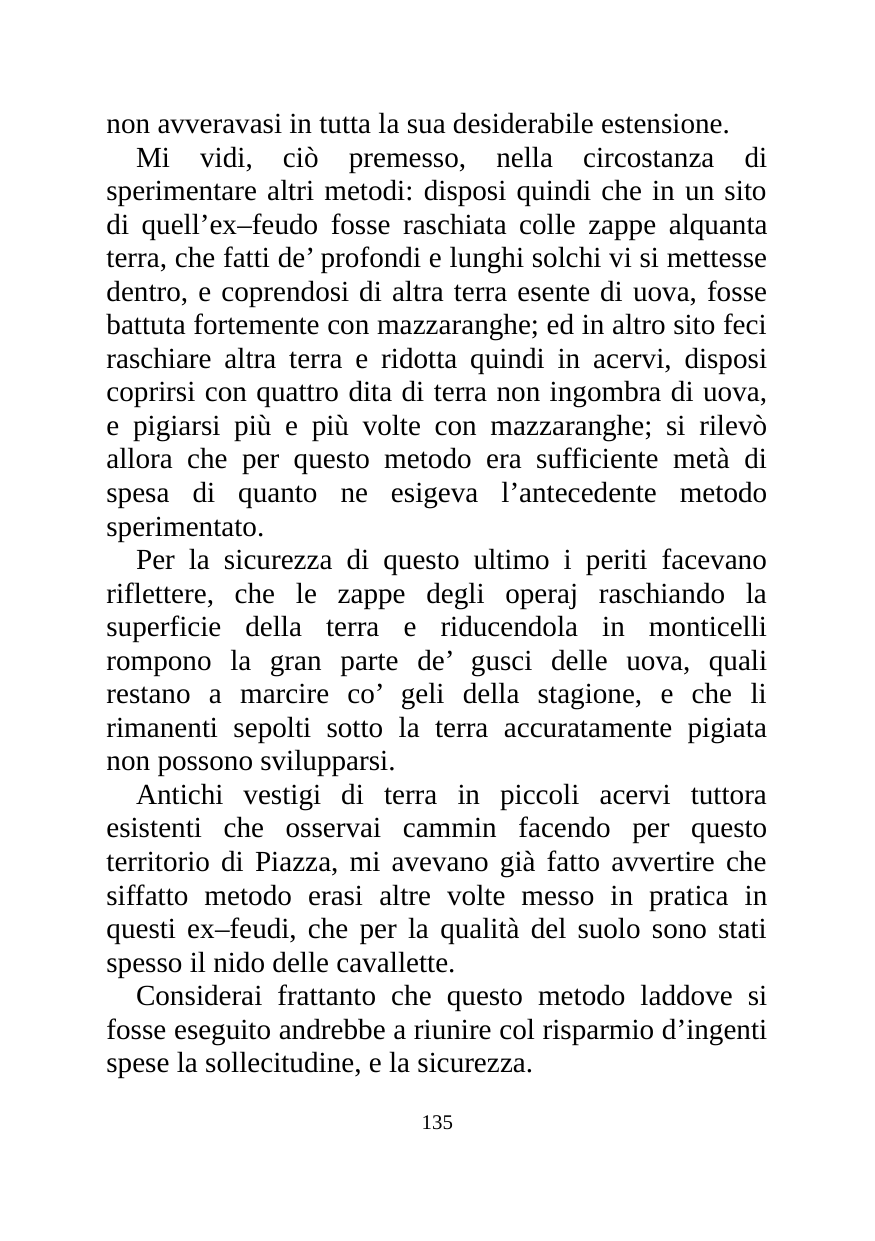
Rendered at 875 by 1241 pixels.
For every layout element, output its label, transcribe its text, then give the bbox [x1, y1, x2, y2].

text Considerai frattanto che questo metodo laddove si fosse eseguito andrebbe a riunire col risparmio d’ingenti spese la sollecitudine, e la sicurezza. [106, 978, 768, 1079]
text non avveravasi in tutta la sua desiderabile estensione. [106, 106, 768, 140]
text Per la sicurezza di questo ultimo i periti facevano riflettere, che le zappe degli operaj raschiando la superficie della terra e riducendola in monticelli rompono la gran parte de’ gusci delle uova, quali restano a marcire co’ geli della stagione, e che li rimanenti sepolti sotto la terra accuratamente pigiata non possono svilupparsi. [106, 542, 768, 777]
text Antichi vestigi di terra in piccoli acervi tuttora esistenti che osservai cammin facendo per questo territorio di Piazza, mi avevano già fatto avvertire che siffatto metodo erasi altre volte messo in pratica in questi ex–feudi, che per la qualità del suolo sono stati spesso il nido delle cavallette. [106, 777, 768, 978]
text Mi vidi, ciò premesso, nella circostanza di sperimentare altri metodi: disposi quindi che in un sito di quell’ex–feudo fosse raschiata colle zappe alquanta terra, che fatti de’ profondi e lunghi solchi vi si mettesse dentro, e coprendosi di altra terra esente di uova, fosse battuta fortemente con mazzaranghe; ed in altro sito feci raschiare altra terra e ridotta quindi in acervi, disposi coprirsi con quattro dita di terra non ingombra di uova, e pigiarsi più e più volte con mazzaranghe; si rilevò allora che per questo metodo era sufficiente metà di spesa di quanto ne esigeva l’antecedente metodo sperimentato. [106, 140, 768, 542]
